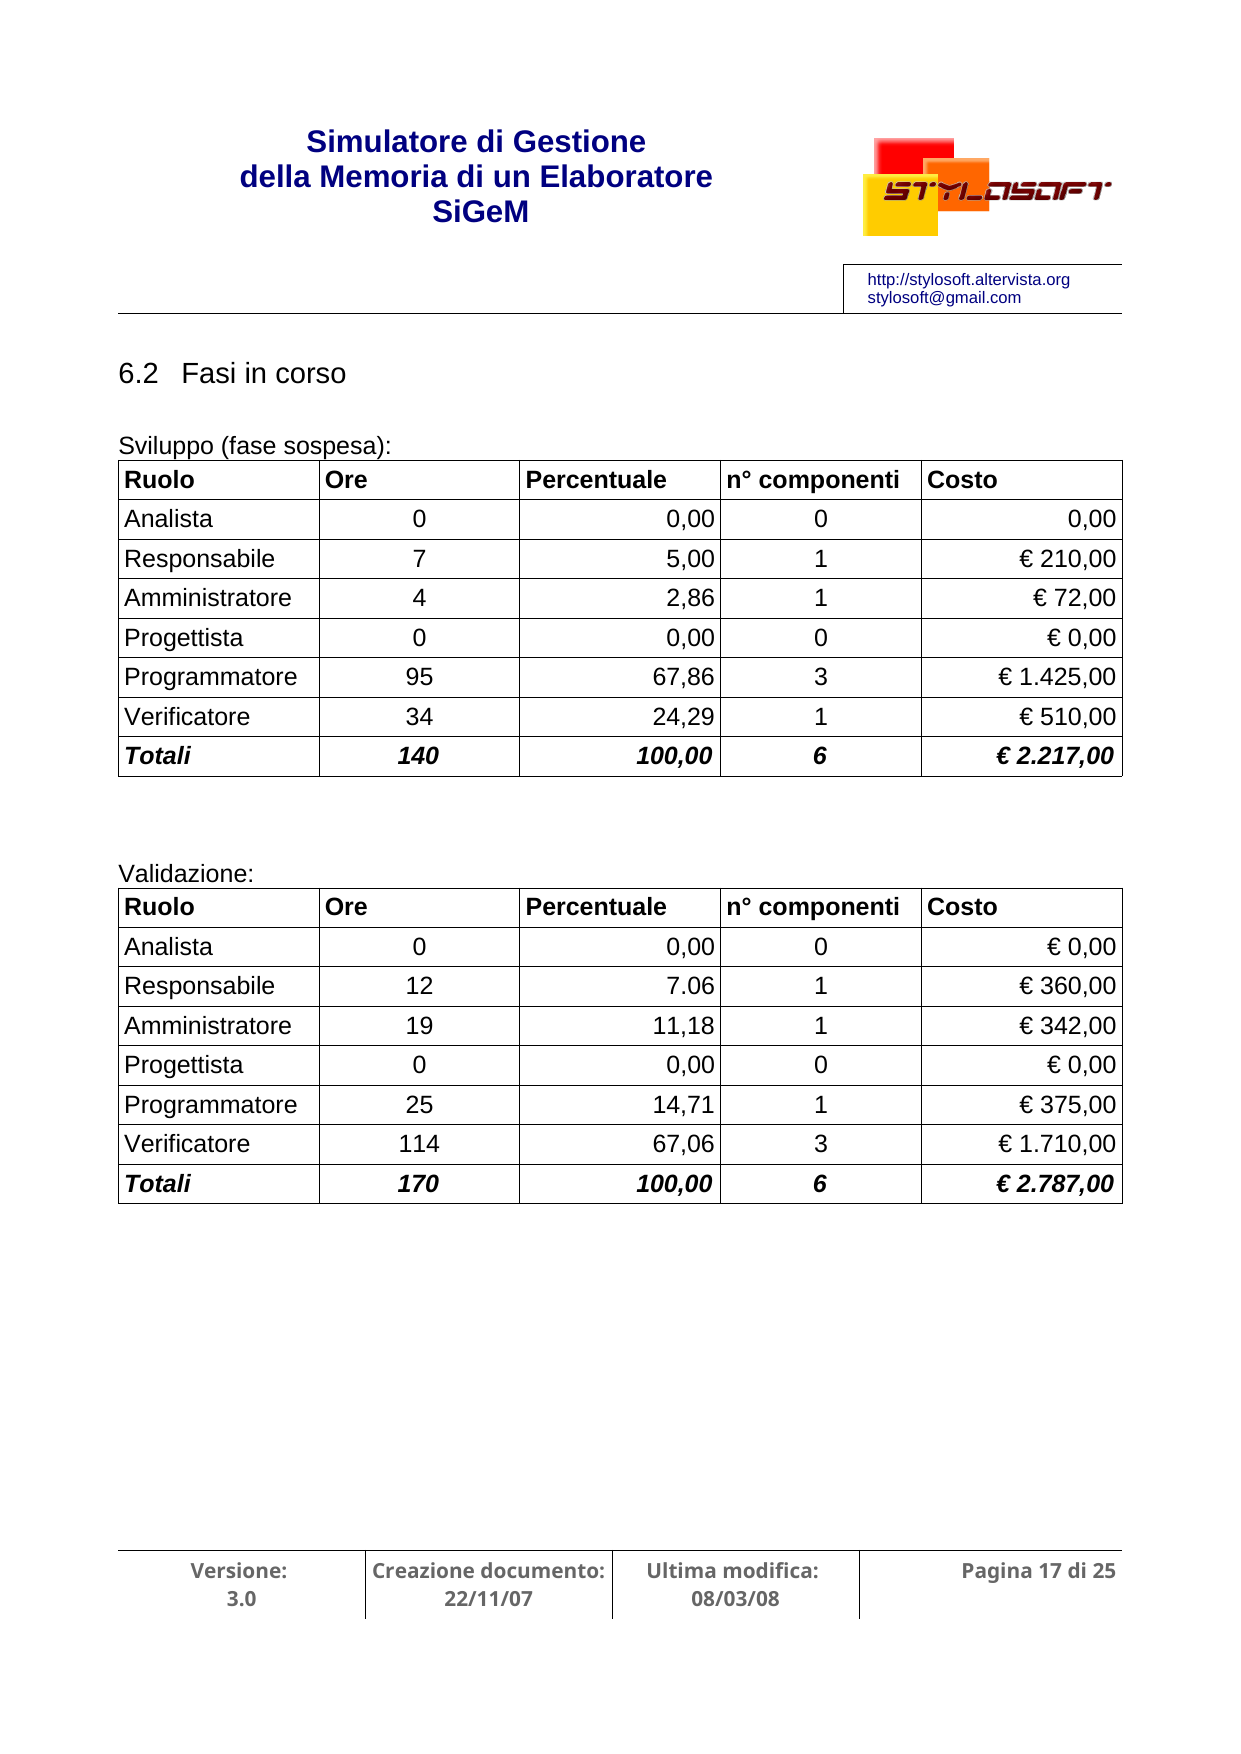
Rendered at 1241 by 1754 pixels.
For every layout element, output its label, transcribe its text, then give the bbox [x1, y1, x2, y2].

text Sviluppo (fase sospesa): [118, 432, 1122, 460]
table_cell 2,86 [520, 579, 720, 618]
table_cell € 0,00 [922, 619, 1122, 657]
table_cell Responsabile [119, 967, 319, 1006]
table_cell 19 [320, 1007, 519, 1045]
table_cell 0 [320, 619, 519, 657]
table_header Ruolo [119, 461, 319, 499]
table_cell 140 [320, 737, 519, 776]
table_cell Verificatore [119, 698, 319, 736]
table_header Percentuale [520, 889, 720, 927]
table_cell 67,06 [520, 1125, 720, 1164]
table_cell € 342,00 [922, 1007, 1122, 1045]
table_cell 1 [721, 698, 921, 736]
table_cell 0 [721, 619, 921, 657]
table_cell 1 [721, 579, 921, 618]
table_cell 0 [721, 500, 921, 539]
text Validazione: [118, 859, 1122, 887]
table_cell € 2.787,00 [922, 1165, 1122, 1203]
table_cell Verificatore [119, 1125, 319, 1164]
table_cell 0 [721, 1046, 921, 1085]
table_cell 0,00 [520, 1046, 720, 1085]
table_cell 3 [721, 1125, 921, 1164]
table_header Ruolo [119, 889, 319, 927]
table_cell 6 [721, 1165, 921, 1203]
table_cell 14,71 [520, 1086, 720, 1124]
picture [848, 123, 1117, 247]
table_cell € 1.425,00 [922, 658, 1122, 697]
table_cell Progettista [119, 1046, 319, 1085]
table_cell 12 [320, 967, 519, 1006]
table_cell 0 [320, 500, 519, 539]
table_cell 170 [320, 1165, 519, 1203]
table_cell € 2.217,00 [922, 737, 1122, 776]
table_cell Progettista [119, 619, 319, 657]
table_cell € 375,00 [922, 1086, 1122, 1124]
table_cell 6 [721, 737, 921, 776]
table_cell 0 [721, 928, 921, 966]
table_header n° componenti [721, 889, 921, 927]
table_cell Programmatore [119, 1086, 319, 1124]
table_cell Totali [119, 1165, 319, 1203]
table_cell 4 [320, 579, 519, 618]
table_cell Analista [119, 500, 319, 539]
table_cell 0,00 [520, 500, 720, 539]
table_cell 0,00 [520, 619, 720, 657]
subtitle Fasi in corso [118, 357, 1122, 389]
table_cell 25 [320, 1086, 519, 1124]
table_cell € 210,00 [922, 540, 1122, 578]
table_cell € 72,00 [922, 579, 1122, 618]
table_cell 1 [721, 967, 921, 1006]
table_header Costo [922, 889, 1122, 927]
table_cell 1 [721, 1007, 921, 1045]
table_cell 0,00 [520, 928, 720, 966]
table_cell € 0,00 [922, 928, 1122, 966]
table_cell 24,29 [520, 698, 720, 736]
table_cell 95 [320, 658, 519, 697]
table_header Costo [922, 461, 1122, 499]
table_header Ore [320, 461, 519, 499]
table_cell Totali [119, 737, 319, 776]
table_cell 11,18 [520, 1007, 720, 1045]
table_cell 0 [320, 1046, 519, 1085]
table_cell 67,86 [520, 658, 720, 697]
table_cell 0 [320, 928, 519, 966]
table_cell 0,00 [922, 500, 1122, 539]
table_cell 1 [721, 1086, 921, 1124]
table_cell € 510,00 [922, 698, 1122, 736]
table_cell 1 [721, 540, 921, 578]
table_cell Amministratore [119, 579, 319, 618]
table_cell Programmatore [119, 658, 319, 697]
table_cell 114 [320, 1125, 519, 1164]
table_header n° componenti [721, 461, 921, 499]
table_cell 7.06 [520, 967, 720, 1006]
table_cell 3 [721, 658, 921, 697]
table_cell 100,00 [520, 737, 720, 776]
table_header Ore [320, 889, 519, 927]
table_cell Responsabile [119, 540, 319, 578]
table_header Percentuale [520, 461, 720, 499]
table_cell 100,00 [520, 1165, 720, 1203]
table_cell 7 [320, 540, 519, 578]
table_cell 5,00 [520, 540, 720, 578]
table_cell € 360,00 [922, 967, 1122, 1006]
table_cell Amministratore [119, 1007, 319, 1045]
table_cell € 0,00 [922, 1046, 1122, 1085]
table_cell € 1.710,00 [922, 1125, 1122, 1164]
table_cell Analista [119, 928, 319, 966]
table_cell 34 [320, 698, 519, 736]
